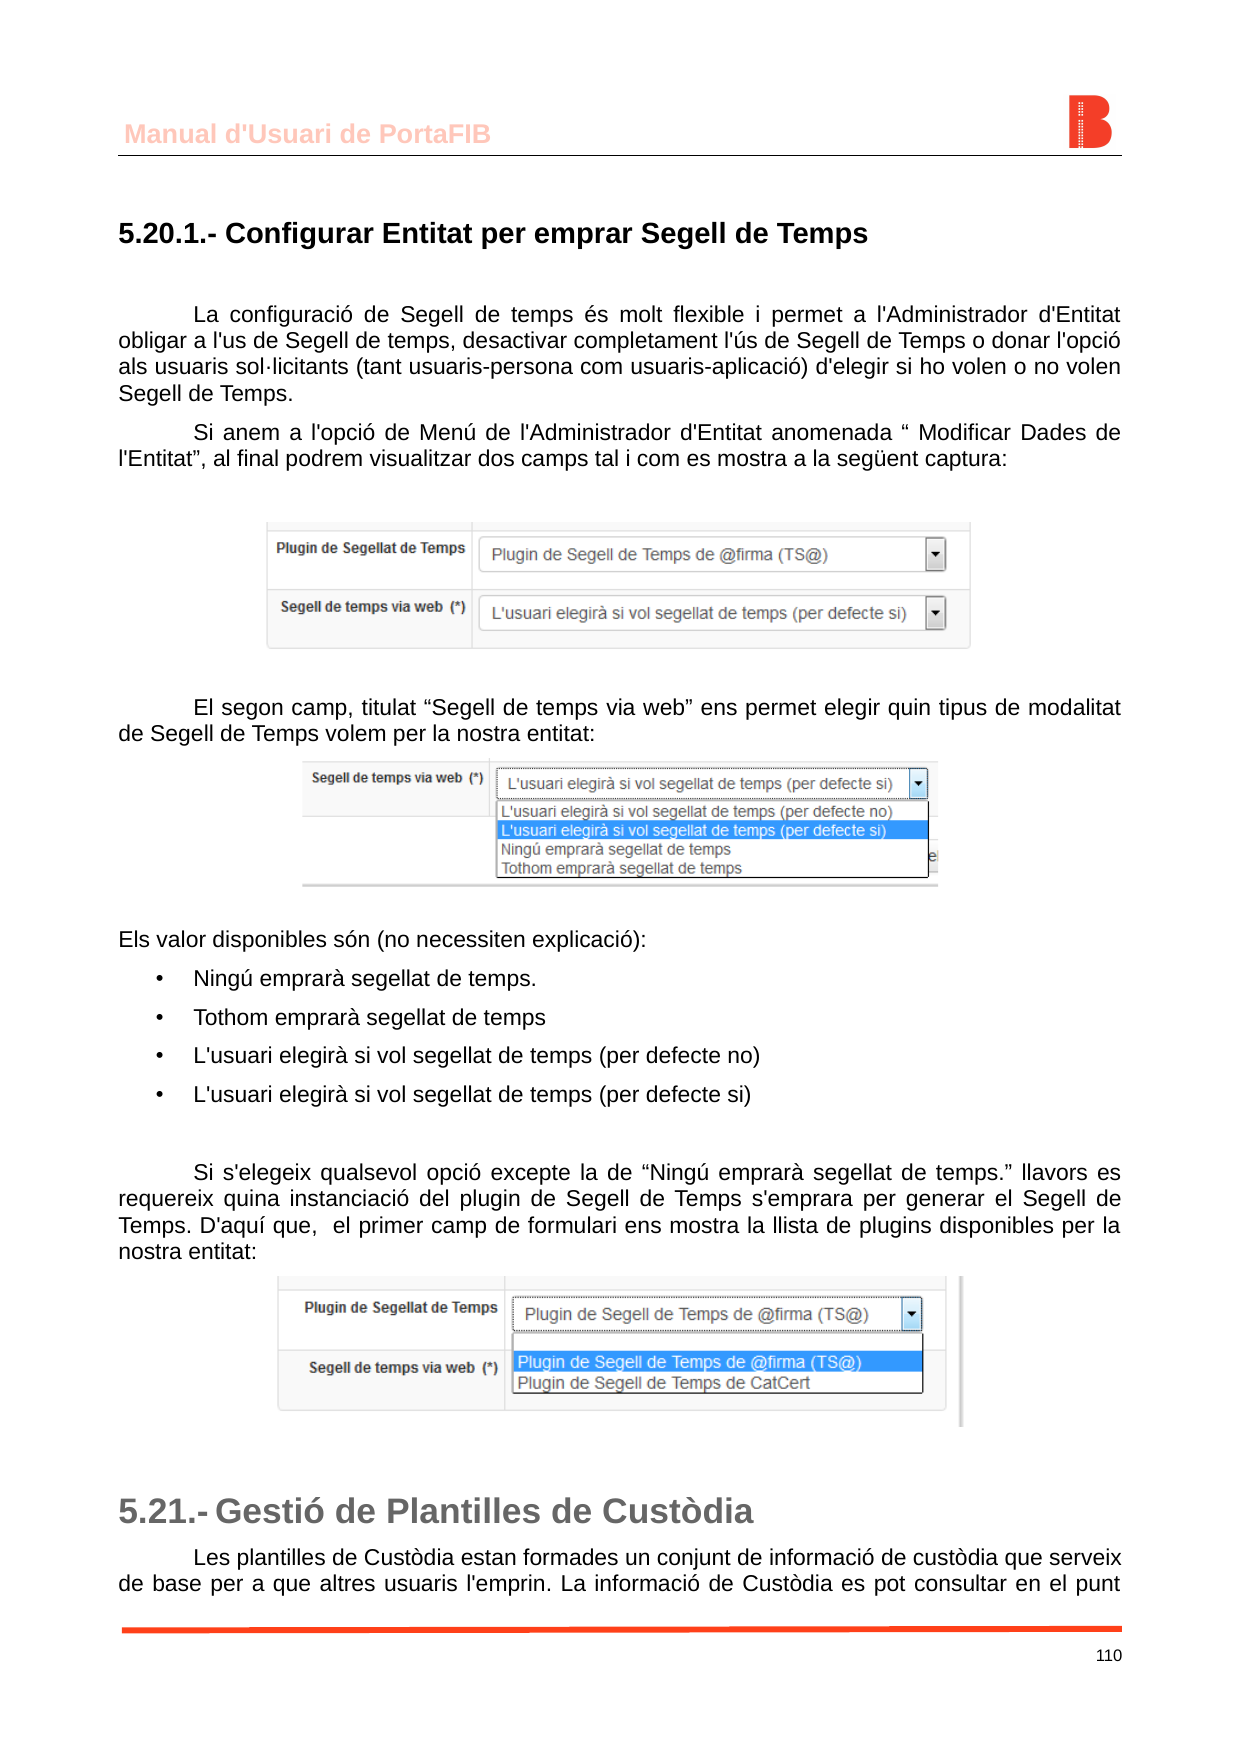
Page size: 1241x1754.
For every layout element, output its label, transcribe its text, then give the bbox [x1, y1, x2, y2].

text Si anem a l'opció de Menú de l'Administrador d'Entitat anomenada “ Modificar Dades de l'Entitat”, al final podrem visualitzar dos camps tal i com es mostra a la següent captura: [118, 418, 1122, 471]
text Els valor disponibles són (no necessiten explicació): [118, 926, 1122, 952]
picture [1063, 94, 1117, 150]
text La configuració de Segell de temps és molt flexible i permet a l'Administrador d'Entitat obligar a l'us de Segell de temps, desactivar completament l'ús de Segell de Temps o donar l'opció als usuaris sol·licitants (tant usuaris-persona com usuaris-aplicació) d'elegir si ho volen o no volen Segell de Temps. [118, 301, 1122, 406]
picture [302, 758, 939, 887]
text El segon camp, titulat “Segell de temps via web” ens permet elegir quin tipus de modalitat de Segell de Temps volem per la nostra entitat: [118, 694, 1122, 746]
list L'usuari elegirà si vol segellat de temps (per defecte si) [156, 1081, 1122, 1107]
subtitle Configurar Entitat per emprar Segell de Temps [118, 216, 1122, 249]
picture [263, 522, 978, 655]
subtitle Gestió de Plantilles de Custòdia [118, 1490, 1122, 1531]
text Si s'elegeix qualsevol opció excepte la de “Ningú emprarà segellat de temps.” llavors es requereix quina instanciació del plugin de Segell de Temps s'emprara per generar el Segell de Temps. D'aquí que, el primer camp de formulari ens mostra la llista de plugins disponibles per la nostra entitat: [118, 1159, 1122, 1264]
picture [269, 1276, 971, 1427]
list L'usuari elegirà si vol segellat de temps (per defecte no) [156, 1042, 1122, 1069]
text Les plantilles de Custòdia estan formades un conjunt de informació de custòdia que serveix de base per a que altres usuaris l'emprin. La informació de Custòdia es pot consultar en el punt [118, 1543, 1122, 1596]
list Ningú emprarà segellat de temps. [156, 964, 1122, 991]
list Tothom emprarà segellat de temps [156, 1003, 1122, 1030]
